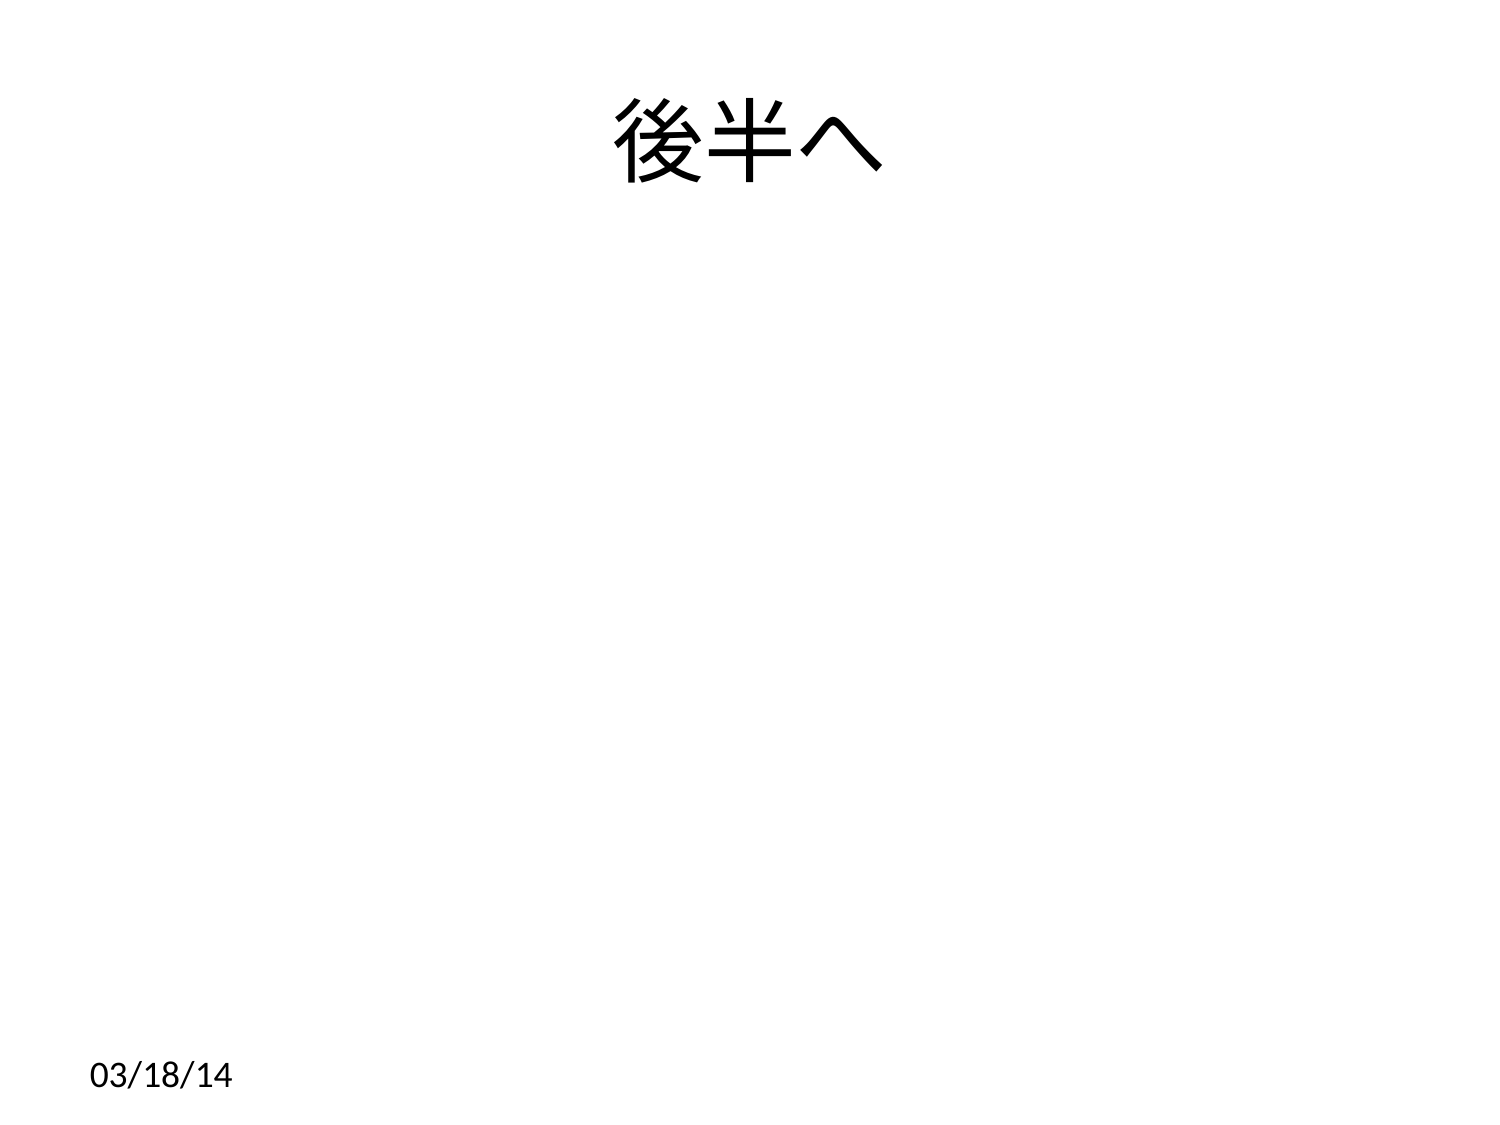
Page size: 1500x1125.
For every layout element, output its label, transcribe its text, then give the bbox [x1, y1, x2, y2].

title 後半へ [75, 21, 1426, 257]
